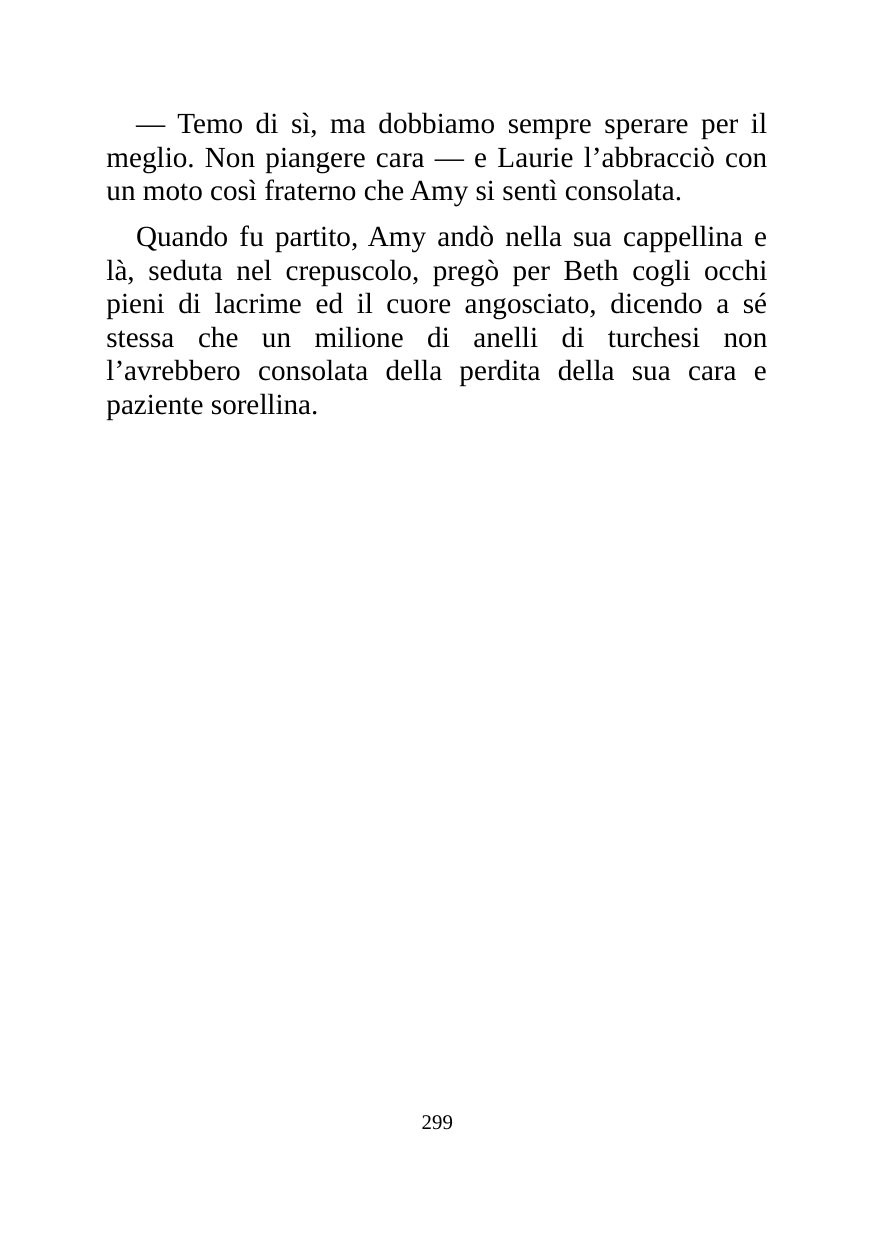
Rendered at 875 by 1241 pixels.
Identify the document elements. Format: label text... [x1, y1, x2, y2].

text — Temo di sì, ma dobbiamo sempre sperare per il meglio. Non piangere cara — e Laurie l’abbracciò con un moto così fraterno che Amy si sentì consolata. [106, 106, 768, 207]
text Quando fu partito, Amy andò nella sua cappellina e là, seduta nel crepuscolo, pregò per Beth cogli occhi pieni di lacrime ed il cuore angosciato, dicendo a sé stessa che un milione di anelli di turchesi non l’avrebbero consolata della perdita della sua cara e paziente sorellina. [106, 219, 768, 421]
